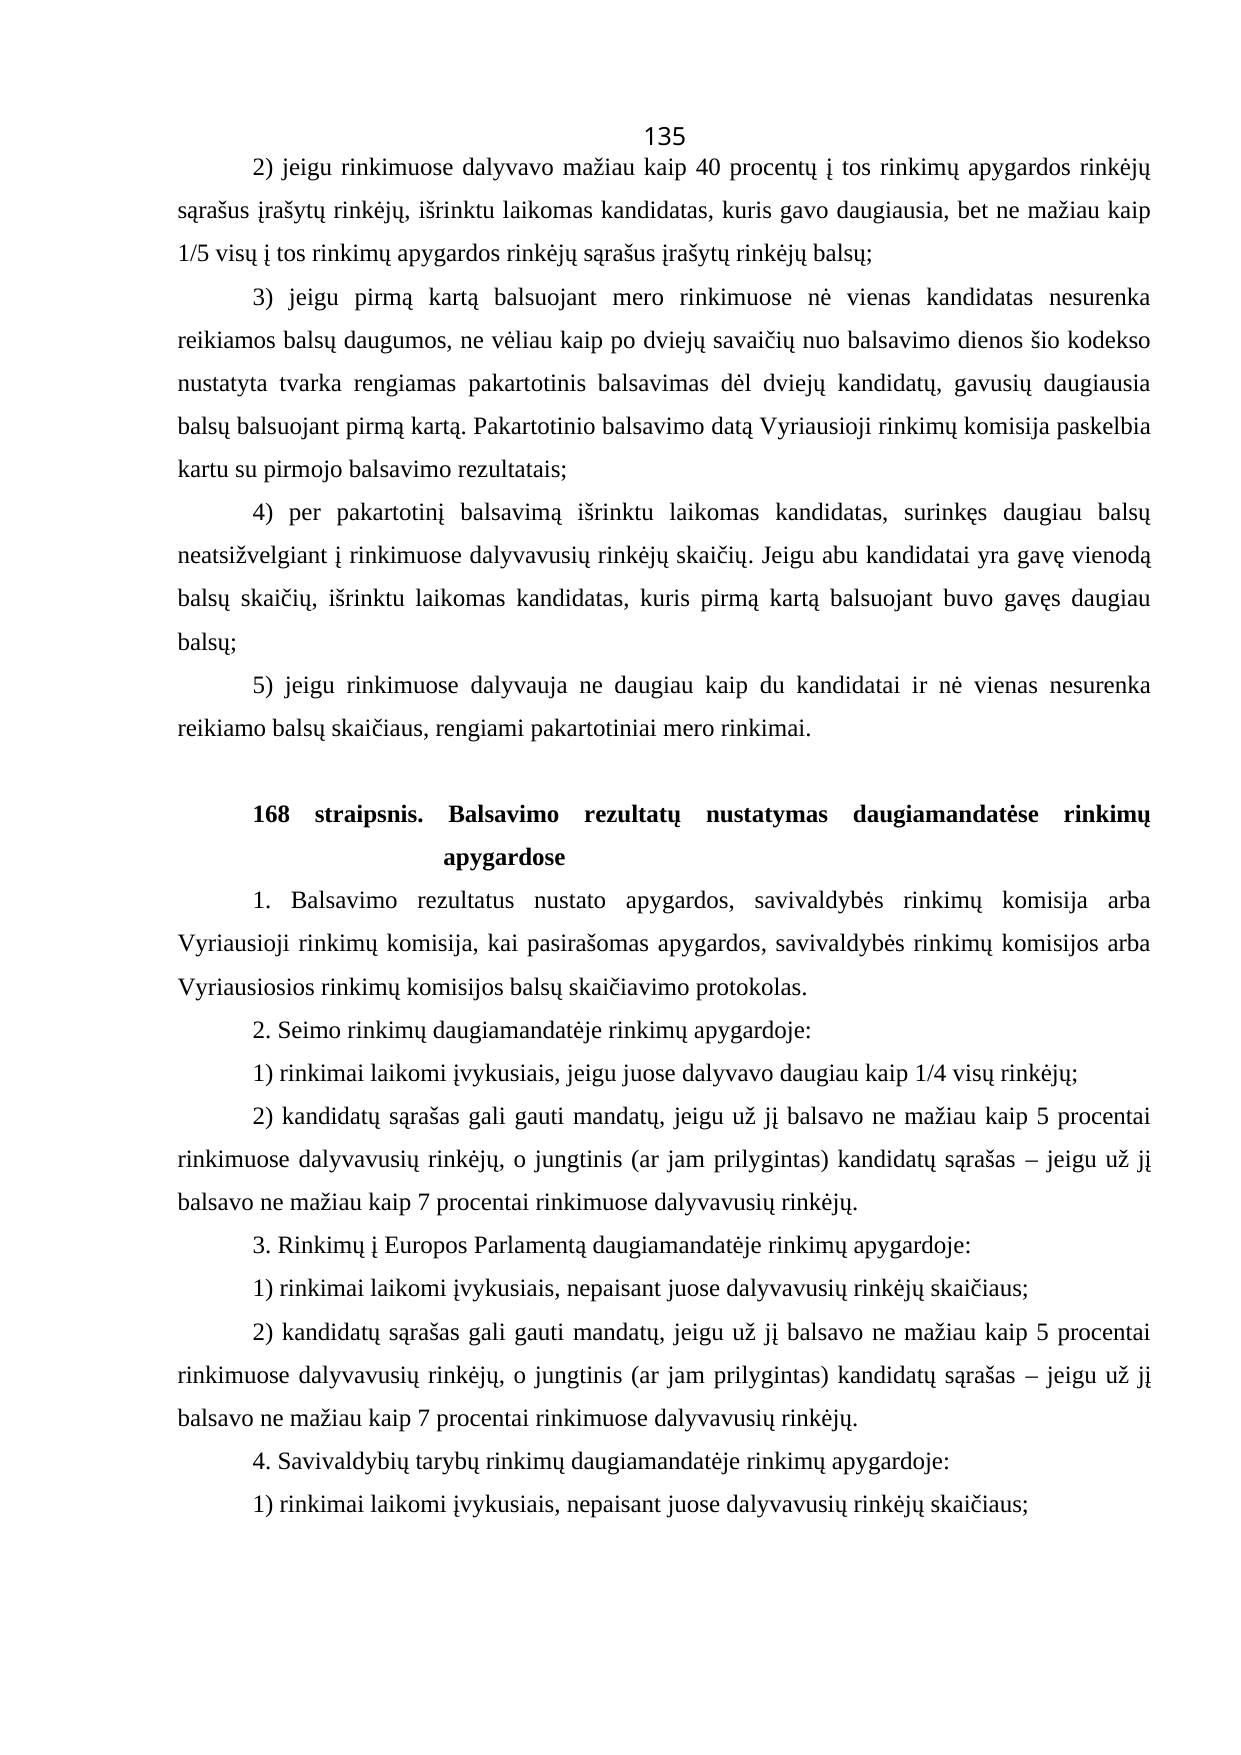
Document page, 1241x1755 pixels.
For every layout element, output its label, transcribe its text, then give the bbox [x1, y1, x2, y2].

text 1. Balsavimo rezultatus nustato apygardos, savivaldybės rinkimų komisija arba Vyriausioji rinkimų komisija, kai pasirašomas apygardos, savivaldybės rinkimų komisijos arba Vyriausiosios rinkimų komisijos balsų skaičiavimo protokolas. [177, 885, 1152, 1000]
text 2. Seimo rinkimų daugiamandatėje rinkimų apygardoje: [177, 1015, 1152, 1043]
text 2) jeigu rinkimuose dalyvavo mažiau kaip 40 procentų į tos rinkimų apygardos rinkėjų sąrašus įrašytų rinkėjų, išrinktu laikomas kandidatas, kuris gavo daugiausia, bet ne mažiau kaip 1/5 visų į tos rinkimų apygardos rinkėjų sąrašus įrašytų rinkėjų balsų; [177, 152, 1152, 267]
text 3. Rinkimų į Europos Parlamentą daugiamandatėje rinkimų apygardoje: [177, 1230, 1152, 1259]
text 5) jeigu rinkimuose dalyvauja ne daugiau kaip du kandidatai ir nė vienas nesurenka reikiamo balsų skaičiaus, rengiami pakartotiniai mero rinkimai. [177, 670, 1152, 742]
text 4) per pakartotinį balsavimą išrinktu laikomas kandidatas, surinkęs daugiau balsų neatsižvelgiant į rinkimuose dalyvavusių rinkėjų skaičių. Jeigu abu kandidatai yra gavę vienodą balsų skaičių, išrinktu laikomas kandidatas, kuris pirmą kartą balsuojant buvo gavęs daugiau balsų; [177, 497, 1152, 655]
text 168 straipsnis. Balsavimo rezultatų nustatymas daugiamandatėse rinkimų apygardose [252, 799, 1152, 871]
text 4. Savivaldybių tarybų rinkimų daugiamandatėje rinkimų apygardoje: [177, 1446, 1152, 1475]
text 3) jeigu pirmą kartą balsuojant mero rinkimuose nė vienas kandidatas nesurenka reikiamos balsų daugumos, ne vėliau kaip po dviejų savaičių nuo balsavimo dienos šio kodekso nustatyta tvarka rengiamas pakartotinis balsavimas dėl dviejų kandidatų, gavusių daugiausia balsų balsuojant pirmą kartą. Pakartotinio balsavimo datą Vyriausioji rinkimų komisija paskelbia kartu su pirmojo balsavimo rezultatais; [177, 282, 1152, 483]
text 2) kandidatų sąrašas gali gauti mandatų, jeigu už jį balsavo ne mažiau kaip 5 procentai rinkimuose dalyvavusių rinkėjų, o jungtinis (ar jam prilygintas) kandidatų sąrašas – jeigu už jį balsavo ne mažiau kaip 7 procentai rinkimuose dalyvavusių rinkėjų. [177, 1317, 1152, 1432]
text 1) rinkimai laikomi įvykusiais, jeigu juose dalyvavo daugiau kaip 1/4 visų rinkėjų; [177, 1058, 1152, 1087]
text 1) rinkimai laikomi įvykusiais, nepaisant juose dalyvavusių rinkėjų skaičiaus; [177, 1489, 1152, 1518]
text 2) kandidatų sąrašas gali gauti mandatų, jeigu už jį balsavo ne mažiau kaip 5 procentai rinkimuose dalyvavusių rinkėjų, o jungtinis (ar jam prilygintas) kandidatų sąrašas – jeigu už jį balsavo ne mažiau kaip 7 procentai rinkimuose dalyvavusių rinkėjų. [177, 1101, 1152, 1216]
text 1) rinkimai laikomi įvykusiais, nepaisant juose dalyvavusių rinkėjų skaičiaus; [177, 1273, 1152, 1302]
